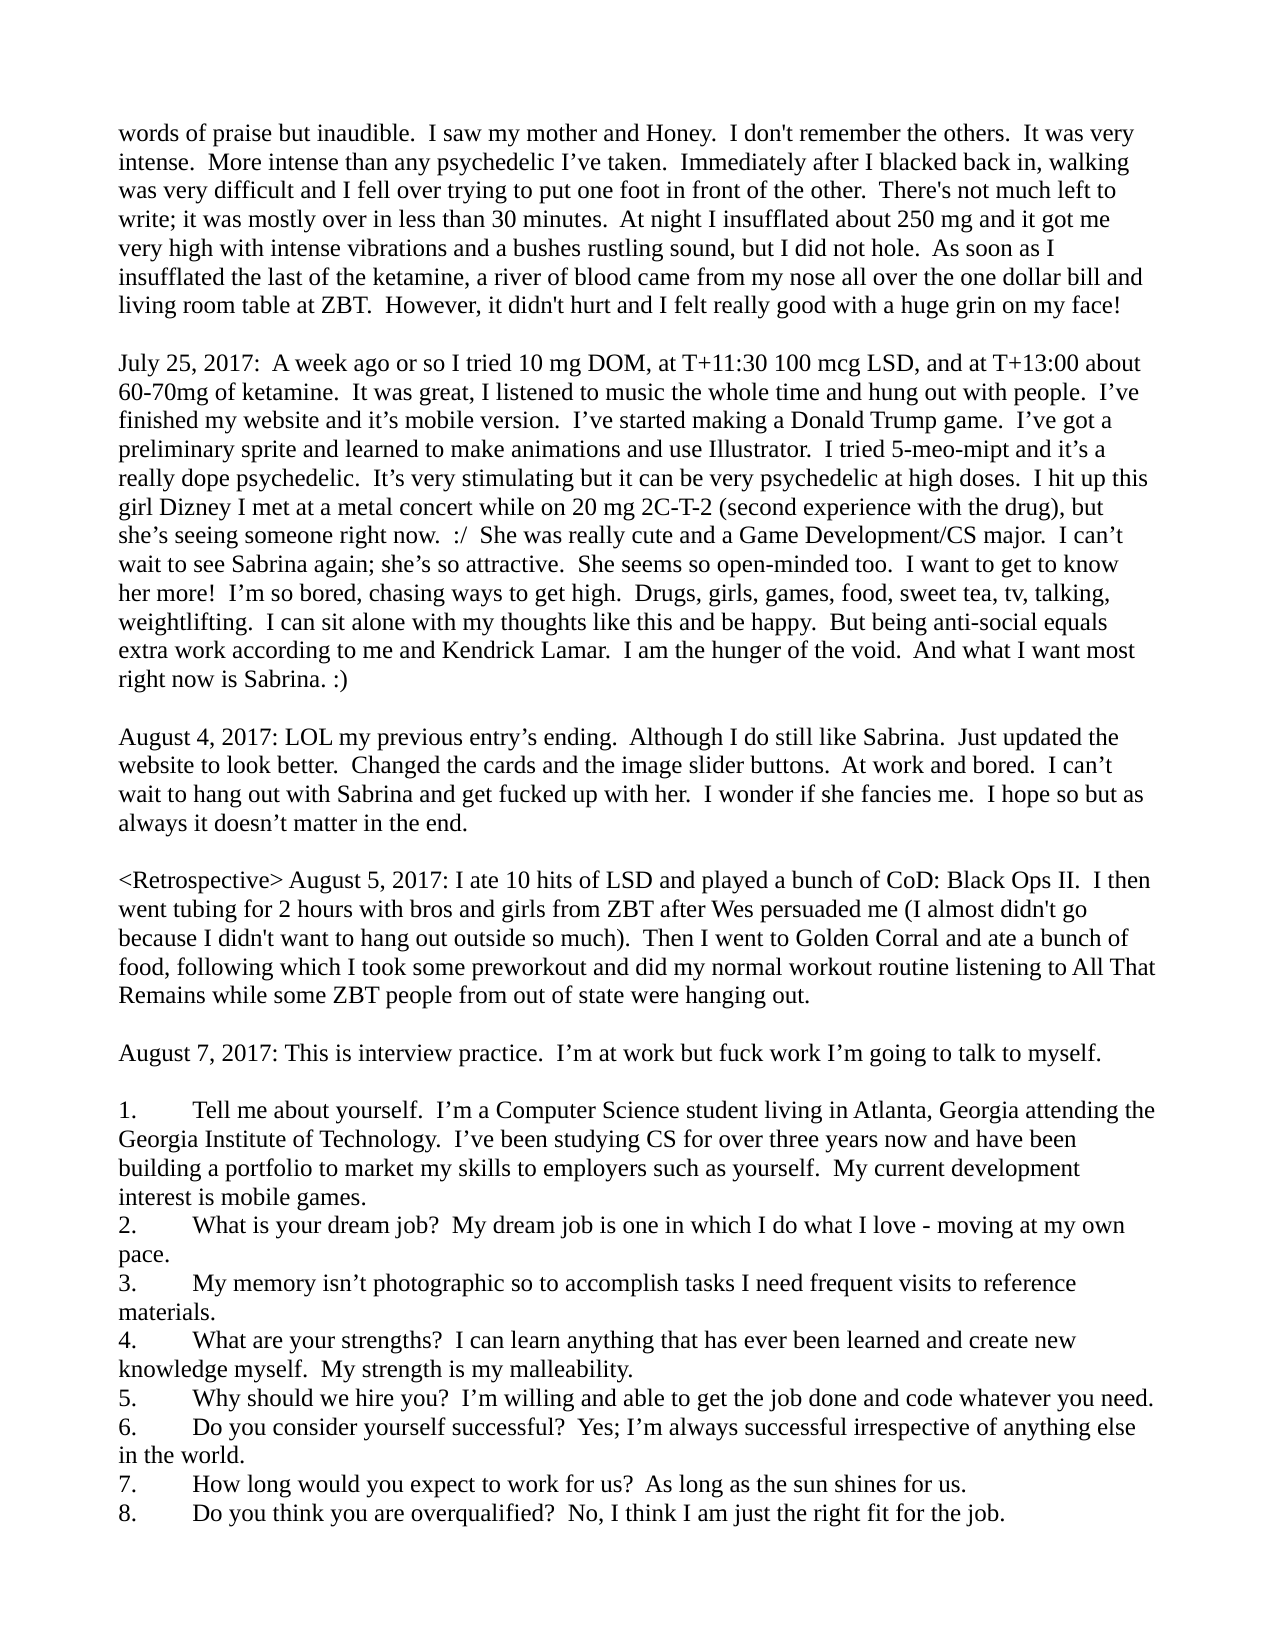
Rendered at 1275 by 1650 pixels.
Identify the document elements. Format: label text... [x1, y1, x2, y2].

text August 4, 2017: LOL my previous entry’s ending. Although I do still like Sabrina. Just updated the website to look better. Changed the cards and the image slider buttons. At work and bored. I can’t wait to hang out with Sabrina and get fucked up with her. I wonder if she fancies me. I hope so but as always it doesn’t matter in the end. [118, 722, 1157, 837]
text 3. My memory isn’t photographic so to accomplish tasks I need frequent visits to reference materials. [118, 1268, 1157, 1326]
text July 25, 2017: A week ago or so I tried 10 mg DOM, at T+11:30 100 mcg LSD, and at T+13:00 about 60-70mg of ketamine. It was great, I listened to music the whole time and hung out with people. I’ve finished my website and it’s mobile version. I’ve started making a Donald Trump game. I’ve got a preliminary sprite and learned to make animations and use Illustrator. I tried 5-meo-mipt and it’s a really dope psychedelic. It’s very stimulating but it can be very psychedelic at high doses. I hit up this girl Dizney I met at a metal concert while on 20 mg 2C-T-2 (second experience with the drug), but she’s seeing someone right now. :/ She was really cute and a Game Development/CS major. I can’t wait to see Sabrina again; she’s so attractive. She seems so open-minded too. I want to get to know her more! I’m so bored, chasing ways to get high. Drugs, girls, games, food, sweet tea, tv, talking, weightlifting. I can sit alone with my thoughts like this and be happy. But being anti-social equals extra work according to me and Kendrick Lamar. I am the hunger of the void. And what I want most right now is Sabrina. :) [118, 348, 1157, 693]
text 7. How long would you expect to work for us? As long as the sun shines for us. [118, 1469, 1157, 1498]
text <Retrospective> August 5, 2017: I ate 10 hits of LSD and played a bunch of CoD: Black Ops II. I then went tubing for 2 hours with bros and girls from ZBT after Wes persuaded me (I almost didn't go because I didn't want to hang out outside so much). Then I went to Golden Corral and ate a bunch of food, following which I took some preworkout and did my normal workout routine listening to All That Remains while some ZBT people from out of state were hanging out. [118, 866, 1157, 1009]
text 6. Do you consider yourself successful? Yes; I’m always successful irrespective of anything else in the world. [118, 1412, 1157, 1469]
text August 7, 2017: This is interview practice. I’m at work but fuck work I’m going to talk to myself. [118, 1038, 1157, 1067]
text 8. Do you think you are overqualified? No, I think I am just the right fit for the job. [118, 1498, 1157, 1527]
text 5. Why should we hire you? I’m willing and able to get the job done and code whatever you need. [118, 1383, 1157, 1412]
text 4. What are your strengths? I can learn anything that has ever been learned and create new knowledge myself. My strength is my malleability. [118, 1326, 1157, 1383]
text 1. Tell me about yourself. I’m a Computer Science student living in Atlanta, Georgia attending the Georgia Institute of Technology. I’ve been studying CS for over three years now and have been building a portfolio to market my skills to employers such as yourself. My current development interest is mobile games. [118, 1096, 1157, 1211]
text words of praise but inaudible. I saw my mother and Honey. I don't remember the others. It was very intense. More intense than any psychedelic I’ve taken. Immediately after I blacked back in, walking was very difficult and I fell over trying to put one foot in front of the other. There's not much left to write; it was mostly over in less than 30 minutes. At night I insufflated about 250 mg and it got me very high with intense vibrations and a bushes rustling sound, but I did not hole. As soon as I insufflated the last of the ketamine, a river of blood came from my nose all over the one dollar bill and living room table at ZBT. However, it didn't hurt and I felt really good with a huge grin on my face! [118, 118, 1157, 319]
text 2. What is your dream job? My dream job is one in which I do what I love - moving at my own pace. [118, 1211, 1157, 1268]
